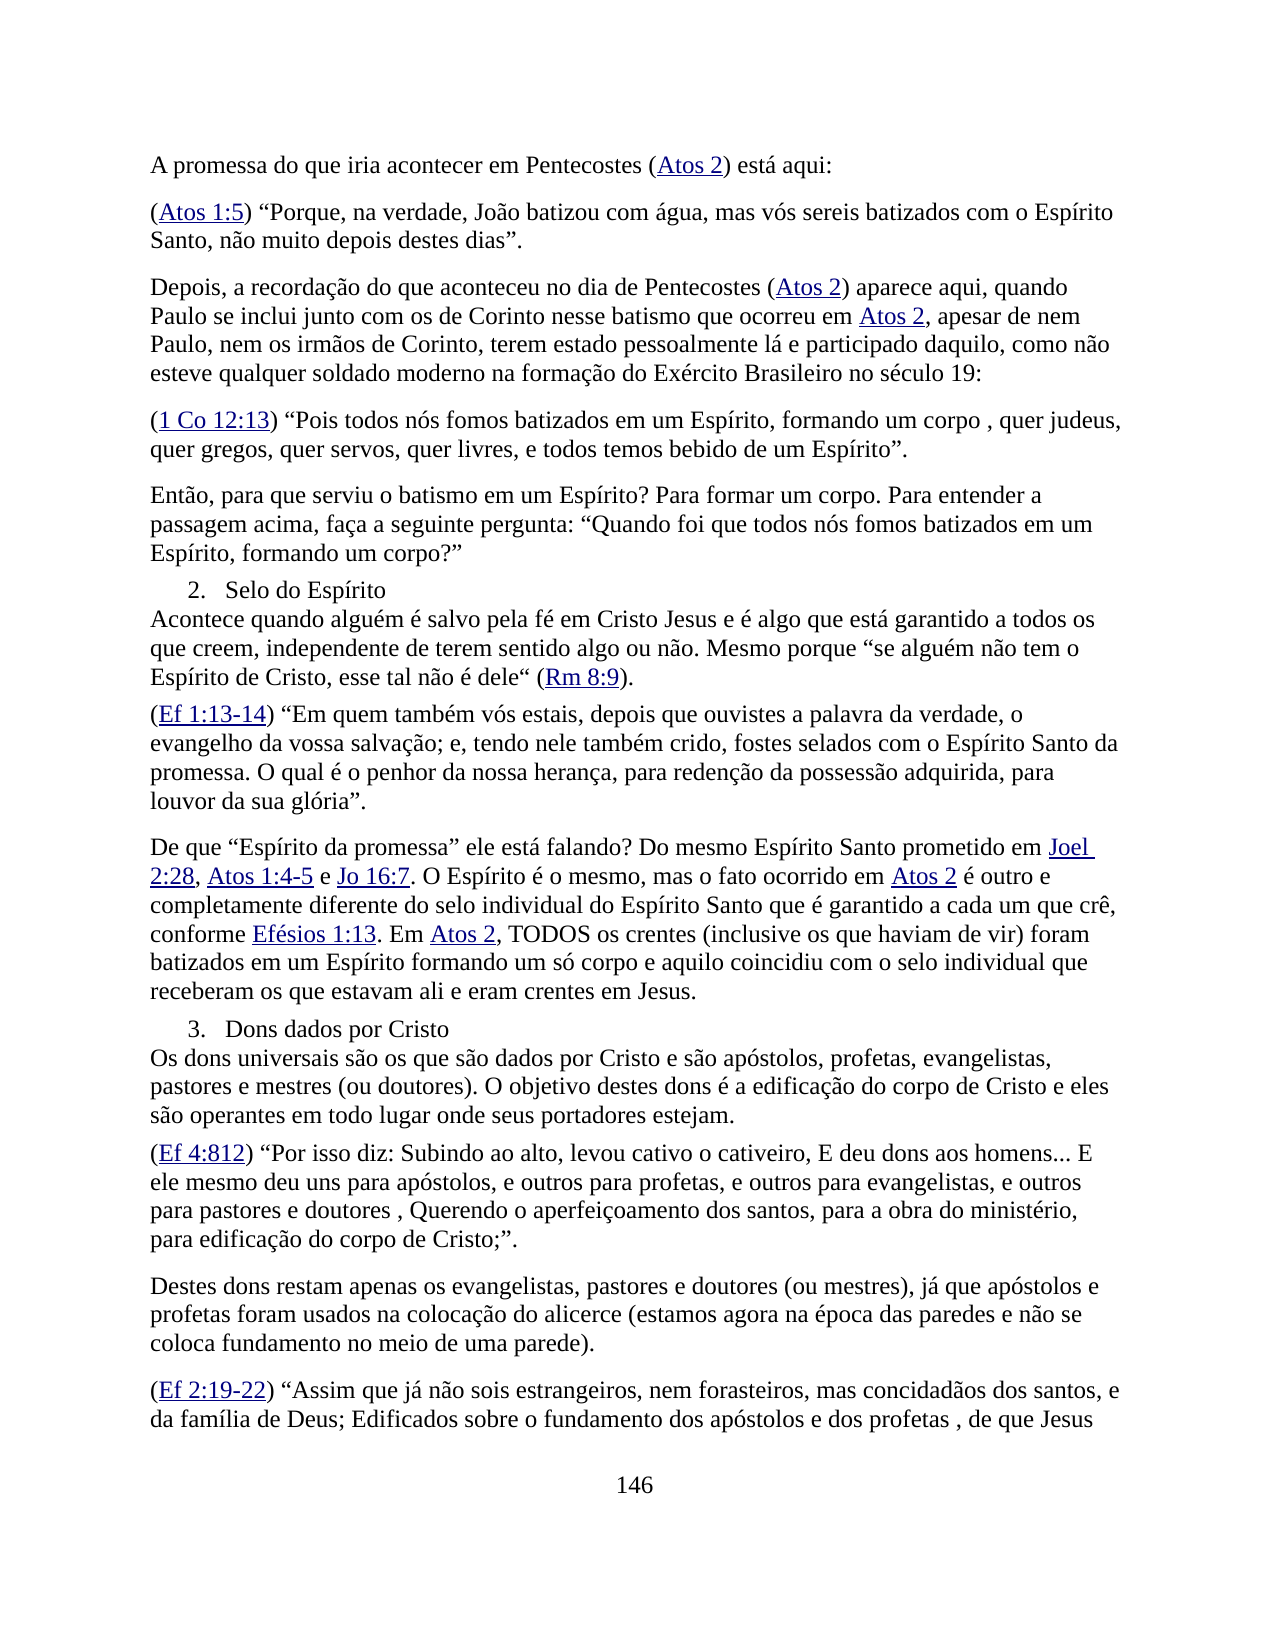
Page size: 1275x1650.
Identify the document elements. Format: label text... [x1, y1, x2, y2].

text Então, para que serviu o batismo em um Espírito? Para formar um corpo. Para entender a passagem acima, faça a seguinte pergunta: “Quando foi que todos nós fomos batizados em um Espírito, formando um corpo?” [150, 480, 1125, 567]
text (Ef 2:19-22) “Assim que já não sois estrangeiros, nem forasteiros, mas concidadãos dos santos, e da família de Deus; Edificados sobre o fundamento dos apóstolos e dos profetas , de que Jesus [150, 1375, 1125, 1432]
text Depois, a recordação do que aconteceu no dia de Pentecostes (Atos 2) aparece aqui, quando Paulo se inclui junto com os de Corinto nesse batismo que ocorreu em Atos 2, apesar de nem Paulo, nem os irmãos de Corinto, terem estado pessoalmente lá e participado daquilo, como não esteve qualquer soldado moderno na formação do Exército Brasileiro no século 19: [150, 272, 1125, 387]
text Os dons universais são os que são dados por Cristo e são apóstolos, profetas, evangelistas, pastores e mestres (ou doutores). O objetivo destes dons é a edificação do corpo de Cristo e eles são operantes em todo lugar onde seus portadores estejam. [150, 1043, 1125, 1129]
text De que “Espírito da promessa” ele está falando? Do mesmo Espírito Santo prometido em Joel 2:28, Atos 1:4-5 e Jo 16:7. O Espírito é o mesmo, mas o fato ocorrido em Atos 2 é outro e completamente diferente do selo individual do Espírito Santo que é garantido a cada um que crê, conforme Efésios 1:13. Em Atos 2, TODOS os crentes (inclusive os que haviam de vir) foram batizados em um Espírito formando um só corpo e aquilo coincidiu com o selo individual que receberam os que estavam ali e eram crentes em Jesus. [150, 832, 1125, 1005]
text (Ef 4:812) “Por isso diz: Subindo ao alto, levou cativo o cativeiro, E deu dons aos homens... E ele mesmo deu uns para apóstolos, e outros para profetas, e outros para evangelistas, e outros para pastores e doutores , Querendo o aperfeiçoamento dos santos, para a obra do ministério, para edificação do corpo de Cristo;”. [150, 1138, 1125, 1253]
text Acontece quando alguém é salvo pela fé em Cristo Jesus e é algo que está garantido a todos os que creem, independente de terem sentido algo ou não. Mesmo porque “se alguém não tem o Espírito de Cristo, esse tal não é dele“ (Rm 8:9). [150, 604, 1125, 691]
text (1 Co 12:13) “Pois todos nós fomos batizados em um Espírito, formando um corpo , quer judeus, quer gregos, quer servos, quer livres, e todos temos bebido de um Espírito”. [150, 405, 1125, 462]
list Dons dados por Cristo [187, 1014, 1125, 1043]
text Destes dons restam apenas os evangelistas, pastores e doutores (ou mestres), já que apóstolos e profetas foram usados na colocação do alicerce (estamos agora na época das paredes e não se coloca fundamento no meio de uma parede). [150, 1271, 1125, 1357]
text A promessa do que iria acontecer em Pentecostes (Atos 2) está aqui: [150, 150, 1125, 179]
text (Ef 1:13-14) “Em quem também vós estais, depois que ouvistes a palavra da verdade, o evangelho da vossa salvação; e, tendo nele também crido, fostes selados com o Espírito Santo da promessa. O qual é o penhor da nossa herança, para redenção da possessão adquirida, para louvor da sua glória”. [150, 699, 1125, 814]
text (Atos 1:5) “Porque, na verdade, João batizou com água, mas vós sereis batizados com o Espírito Santo, não muito depois destes dias”. [150, 197, 1125, 254]
list Selo do Espírito [187, 576, 1125, 604]
